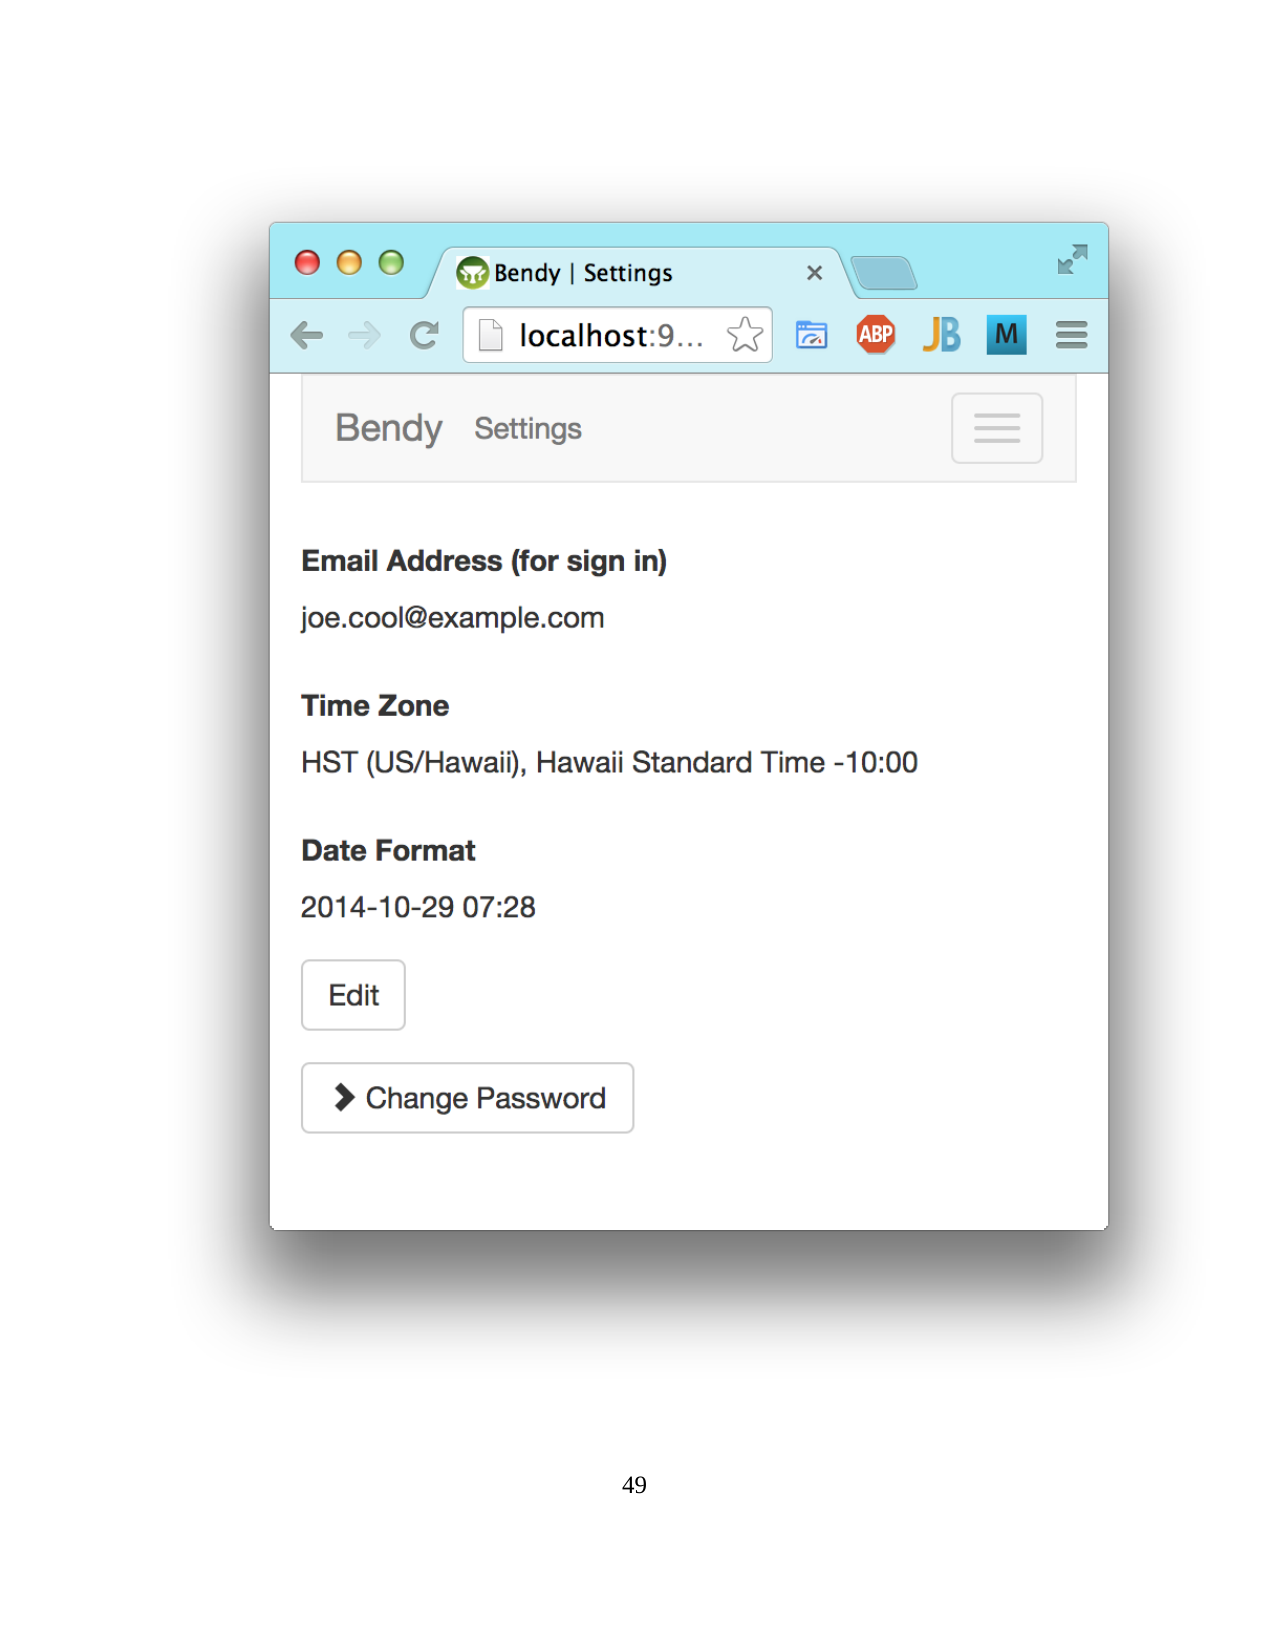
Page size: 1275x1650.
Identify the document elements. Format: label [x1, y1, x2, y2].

picture [150, 150, 1228, 1396]
